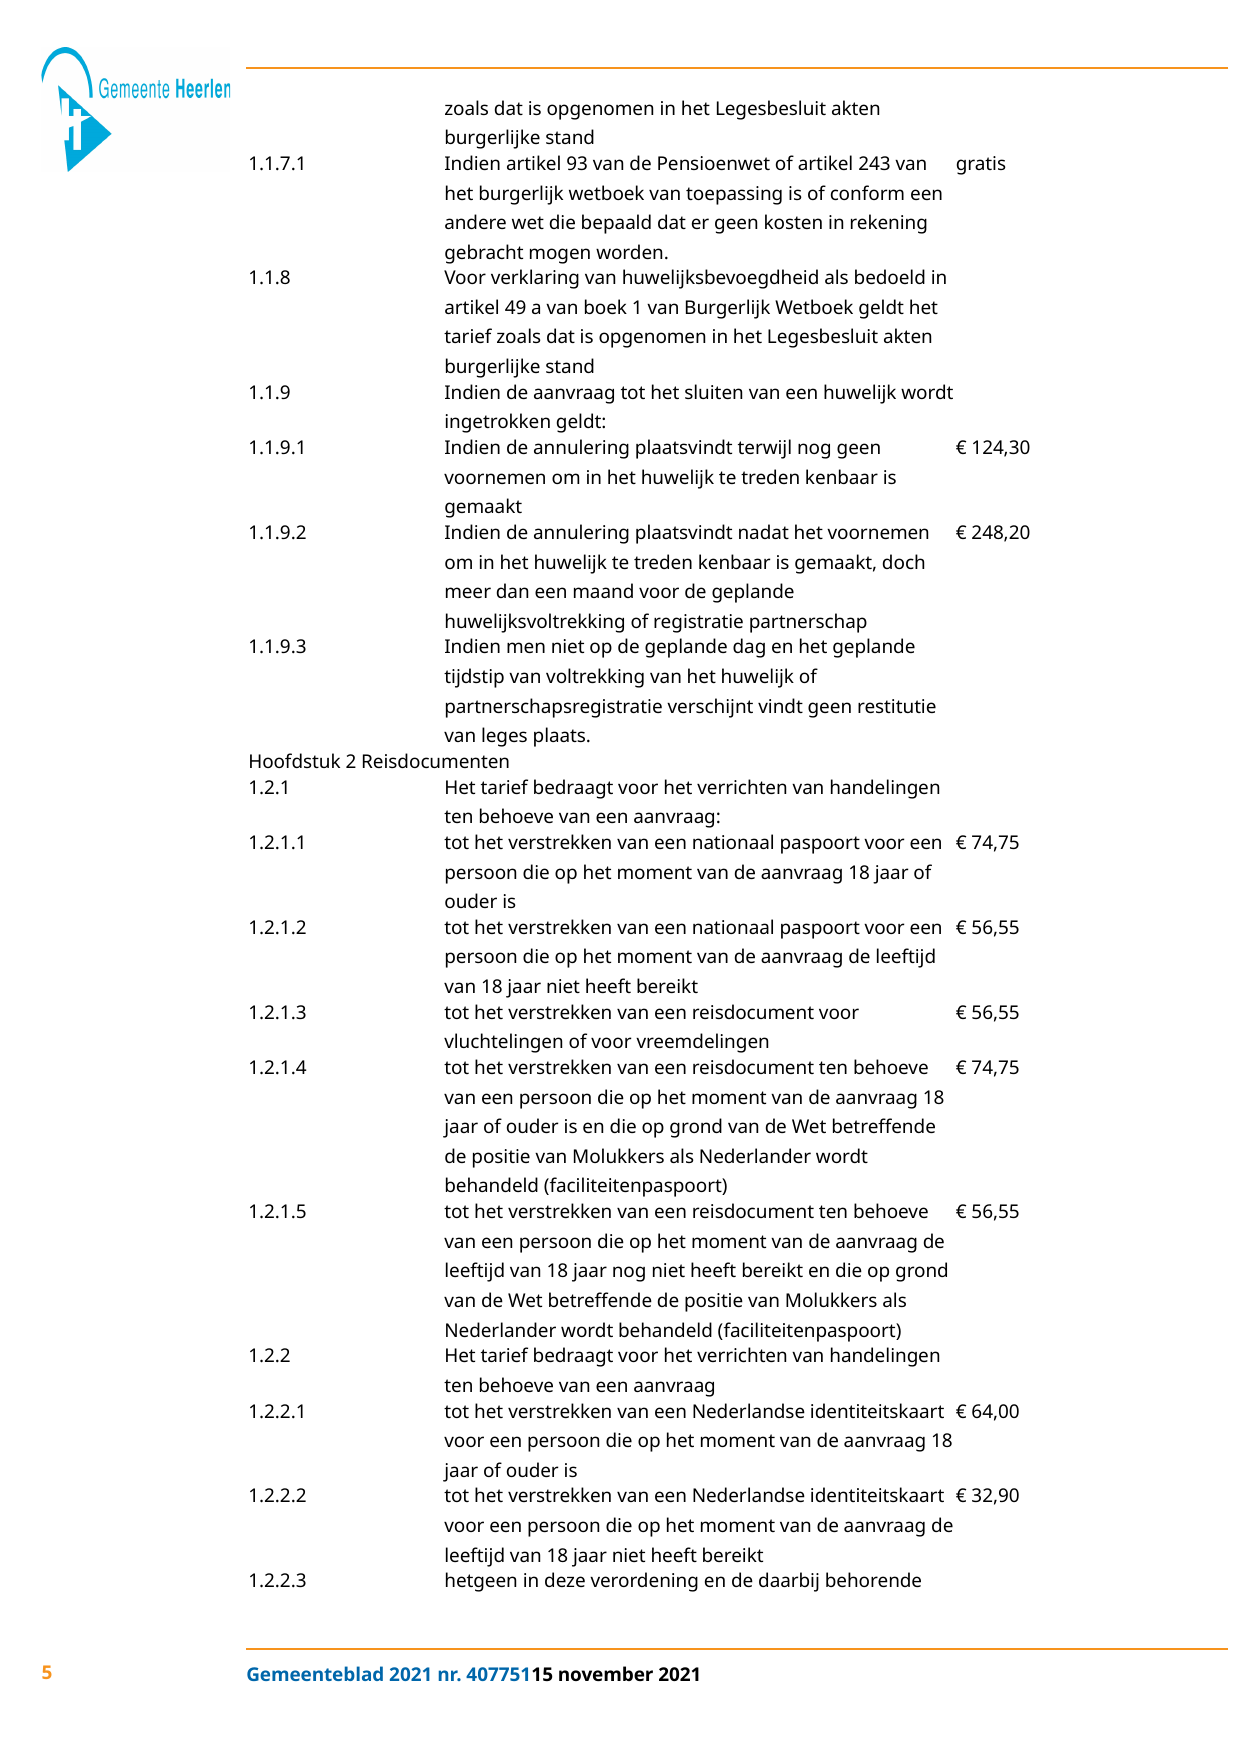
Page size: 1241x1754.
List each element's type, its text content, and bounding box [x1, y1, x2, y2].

table_cell Indien de annulering plaatsvindt terwijl nog geen voornemen om in het huwelijk te treden kenbaar is gemaakt [444, 434, 956, 519]
table_cell 1.2.2.1 [248, 1398, 444, 1483]
table_cell Hoofdstuk 2 Reisdocumenten [248, 748, 1152, 774]
table_cell 1.1.8 [248, 265, 444, 379]
table_cell 1.1.9 [248, 379, 444, 434]
table_cell 1.2.1 [248, 774, 444, 829]
table_cell Het tarief bedraagt voor het verrichten van handelingen ten behoeve van een aanvraag [444, 1343, 956, 1398]
table_cell € 248,20 [956, 519, 1152, 634]
table_cell gratis [956, 150, 1152, 264]
table_cell tot het verstrekken van een Nederlandse identiteitskaart voor een persoon die op het moment van de aanvraag 18 jaar of ouder is [444, 1398, 956, 1483]
table_cell € 124,30 [956, 434, 1152, 519]
table_cell [956, 634, 1152, 748]
table_cell [248, 95, 444, 150]
table_cell € 56,55 [956, 914, 1152, 999]
table_cell Indien de annulering plaatsvindt nadat het voornemen om in het huwelijk te treden kenbaar is gemaakt, doch meer dan een maand voor de geplande huwelijksvoltrekking of registratie partnerschap [444, 519, 956, 634]
table_cell 1.1.9.2 [248, 519, 444, 634]
table_cell € 56,55 [956, 1199, 1152, 1342]
table_cell Indien de aanvraag tot het sluiten van een huwelijk wordt ingetrokken geldt: [444, 379, 956, 434]
table_cell € 64,00 [956, 1398, 1152, 1483]
table_cell Het tarief bedraagt voor het verrichten van handelingen ten behoeve van een aanvraag: [444, 774, 956, 829]
table_cell Indien artikel 93 van de Pensioenwet of artikel 243 van het burgerlijk wetboek van toepassing is of conform een andere wet die bepaald dat er geen kosten in rekening gebracht mogen worden. [444, 150, 956, 264]
table_cell tot het verstrekken van een nationaal paspoort voor een persoon die op het moment van de aanvraag de leeftijd van 18 jaar niet heeft bereikt [444, 914, 956, 999]
table_cell 1.2.2.2 [248, 1483, 444, 1568]
table_cell € 32,90 [956, 1483, 1152, 1568]
table_cell 1.2.2.3 [248, 1568, 444, 1593]
picture [41, 47, 231, 172]
table_cell hetgeen in deze verordening en de daarbij behorende [444, 1568, 956, 1593]
table_cell [956, 1343, 1152, 1398]
table_cell € 74,75 [956, 829, 1152, 914]
table_cell tot het verstrekken van een reisdocument ten behoeve van een persoon die op het moment van de aanvraag de leeftijd van 18 jaar nog niet heeft bereikt en die op grond van de Wet betreffende de positie van Molukkers als Nederlander wordt behandeld (faciliteitenpaspoort) [444, 1199, 956, 1342]
table_cell tot het verstrekken van een nationaal paspoort voor een persoon die op het moment van de aanvraag 18 jaar of ouder is [444, 829, 956, 914]
table_cell € 74,75 [956, 1054, 1152, 1198]
table_cell 1.2.1.4 [248, 1054, 444, 1198]
table_cell [956, 95, 1152, 150]
table_cell 1.2.1.5 [248, 1199, 444, 1342]
table_cell 1.2.1.1 [248, 829, 444, 914]
table_cell 1.1.7.1 [248, 150, 444, 264]
table_cell Voor verklaring van huwelijksbevoegdheid als bedoeld in artikel 49 a van boek 1 van Burgerlijk Wetboek geldt het tarief zoals dat is opgenomen in het Legesbesluit akten burgerlijke stand [444, 265, 956, 379]
table_cell tot het verstrekken van een Nederlandse identiteitskaart voor een persoon die op het moment van de aanvraag de leeftijd van 18 jaar niet heeft bereikt [444, 1483, 956, 1568]
table_cell [956, 774, 1152, 829]
table_cell tot het verstrekken van een reisdocument voor vluchtelingen of voor vreemdelingen [444, 999, 956, 1054]
table_cell [956, 265, 1152, 379]
table_cell 1.2.1.2 [248, 914, 444, 999]
table_cell 1.1.9.3 [248, 634, 444, 748]
table_cell Indien men niet op de geplande dag en het geplande tijdstip van voltrekking van het huwelijk of partnerschapsregistratie verschijnt vindt geen restitutie van leges plaats. [444, 634, 956, 748]
table_cell [956, 1568, 1152, 1593]
table_cell € 56,55 [956, 999, 1152, 1054]
table_cell 1.1.9.1 [248, 434, 444, 519]
picture [41, 47, 59, 70]
table_cell 1.2.2 [248, 1343, 444, 1398]
table_cell zoals dat is opgenomen in het Legesbesluit akten burgerlijke stand [444, 95, 956, 150]
table_cell [956, 379, 1152, 434]
table_cell 1.2.1.3 [248, 999, 444, 1054]
table_cell tot het verstrekken van een reisdocument ten behoeve van een persoon die op het moment van de aanvraag 18 jaar of ouder is en die op grond van de Wet betreffende de positie van Molukkers als Nederlander wordt behandeld (faciliteitenpaspoort) [444, 1054, 956, 1198]
